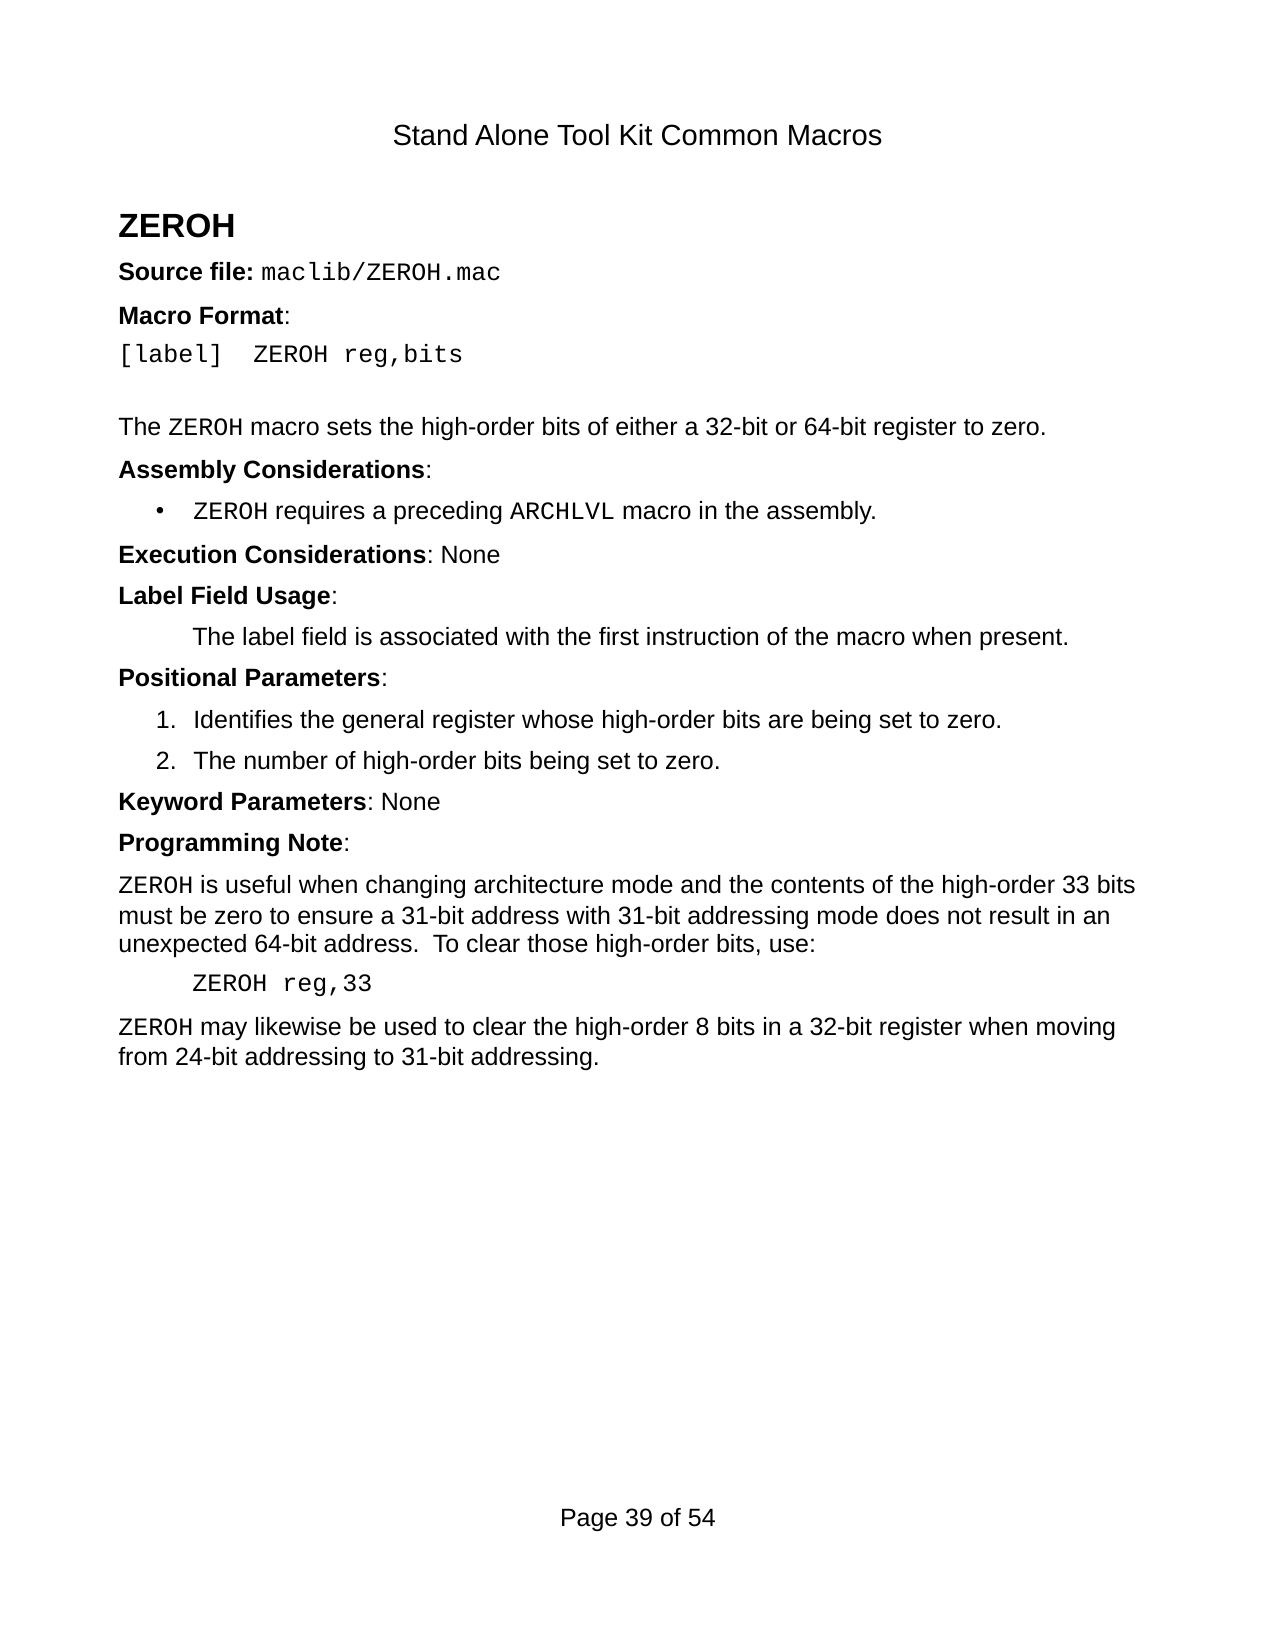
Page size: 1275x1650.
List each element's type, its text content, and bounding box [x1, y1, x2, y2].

list Identifies the general register whose high-order bits are being set to zero. [156, 705, 1157, 733]
list ZEROH requires a preceding ARCHLVL macro in the assembly. [156, 496, 1157, 527]
text The ZEROH macro sets the high-order bits of either a 32-bit or 64-bit register to zero. [118, 412, 1157, 442]
text Programming Note: [118, 828, 1157, 857]
text Assembly Considerations: [118, 455, 1157, 484]
text The label field is associated with the first instruction of the macro when present. [192, 622, 1157, 651]
text ZEROH reg,33 [192, 971, 1157, 999]
text Macro Format: [118, 301, 1157, 329]
text ZEROH may likewise be used to clear the high-order 8 bits in a 32-bit register when moving from 24-bit addressing to 31-bit addressing. [118, 1011, 1157, 1071]
subtitle ZEROH [118, 206, 1157, 245]
list The number of high-order bits being set to zero. [156, 746, 1157, 775]
text Positional Parameters: [118, 663, 1157, 692]
text [label] ZEROH reg,bits [118, 342, 1157, 370]
text Label Field Usage: [118, 581, 1157, 610]
text Source file: maclib/ZEROH.mac [118, 257, 1157, 288]
text ZEROH is useful when changing architecture mode and the contents of the high-order 33 bits must be zero to ensure a 31-bit address with 31-bit addressing mode does not result in an unexpected 64-bit address. To clear those high-order bits, use: [118, 870, 1157, 958]
text Keyword Parameters: None [118, 787, 1157, 816]
text Execution Considerations: None [118, 540, 1157, 568]
